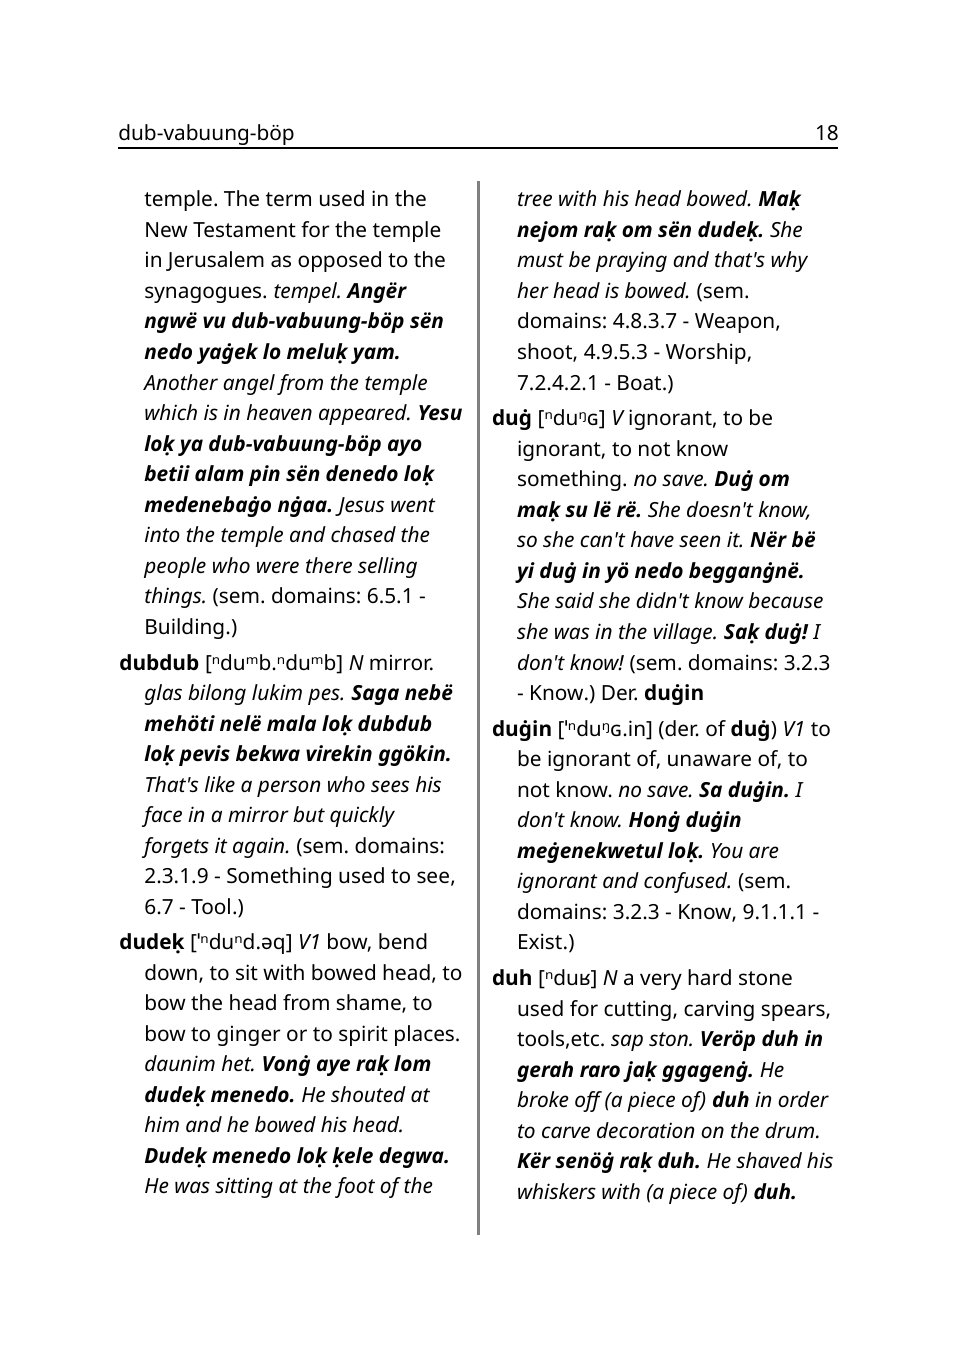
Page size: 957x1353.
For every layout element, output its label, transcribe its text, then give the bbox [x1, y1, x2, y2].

text duġin [ˈⁿduᵑɢ.in] (der. of duġ) V1 to be ignorant of, unaware of, to not know. no save. Sa duġin. I don't know. Honġ duġin meġenekwetul loḳ. You are ignorant and confused. (sem. domains: 3.2.3 - Know, 9.1.1.1 - Exist.) [492, 711, 837, 960]
text duh [ⁿduʁ] N a very hard stone used for cutting, carving spears, tools,etc. sap ston. Veröp duh in gerah raro jaḳ ggagenġ. He broke off (a piece of) duh in order to carve decoration on the drum. Kër senöġ raḳ duh. He shaved his whiskers with (a piece of) duh. [492, 960, 837, 1209]
text temple. The term used in the New Testament for the temple in Jerusalem as opposed to the synagogues. tempel. Angër ngwë vu dub-vabuung-böp sën nedo yaġek lo meluḳ yam. Another angel from the temple which is in heaven appeared. Yesu loḳ ya dub-vabuung-böp ayo betii alam pin sën denedo loḳ medenebaġo nġaa. Jesus went into the temple and chased the people who were there selling things. (sem. domains: 6.5.1 - Building.) [119, 183, 465, 644]
text tree with his head bowed. Maḳ nejom raḳ om sën dudeḳ. She must be praying and that's why her head is bowed. (sem. domains: 4.8.3.7 - Weapon, shoot, 4.9.5.3 - Worship, 7.2.4.2.1 - Boat.) [492, 183, 837, 400]
text duġ [ⁿduᵑɢ] V ignorant, to be ignorant, to not know something. no save. Duġ om maḳ su lë rë. She doesn't know, so she can't have seen it. Nër bë yi duġ in yö nedo begganġnë. She said she didn't know because she was in the village. Saḳ duġ! I don't know! (sem. domains: 3.2.3 - Know.) Der. duġin [492, 400, 837, 711]
text dubdub [ⁿduᵐb.ⁿduᵐb] N mirror. glas bilong lukim pes. Saga nebë mehöti nelë mala loḳ dubdub loḳ pevis bekwa virekin ggökin. That's like a person who sees his face in a mirror but quickly forgets it again. (sem. domains: 2.3.1.9 - Something used to see, 6.7 - Tool.) [119, 644, 465, 924]
text dudeḳ [ˈⁿduⁿd.əq] V1 bow, bend down, to sit with bowed head, to bow the head from shame, to bow to ginger or to spirit places. daunim het. Vonġ aye raḳ lom dudeḳ menedo. He shouted at him and he bowed his head. Dudeḳ menedo loḳ ḳele degwa. He was sitting at the foot of the [119, 924, 465, 1204]
